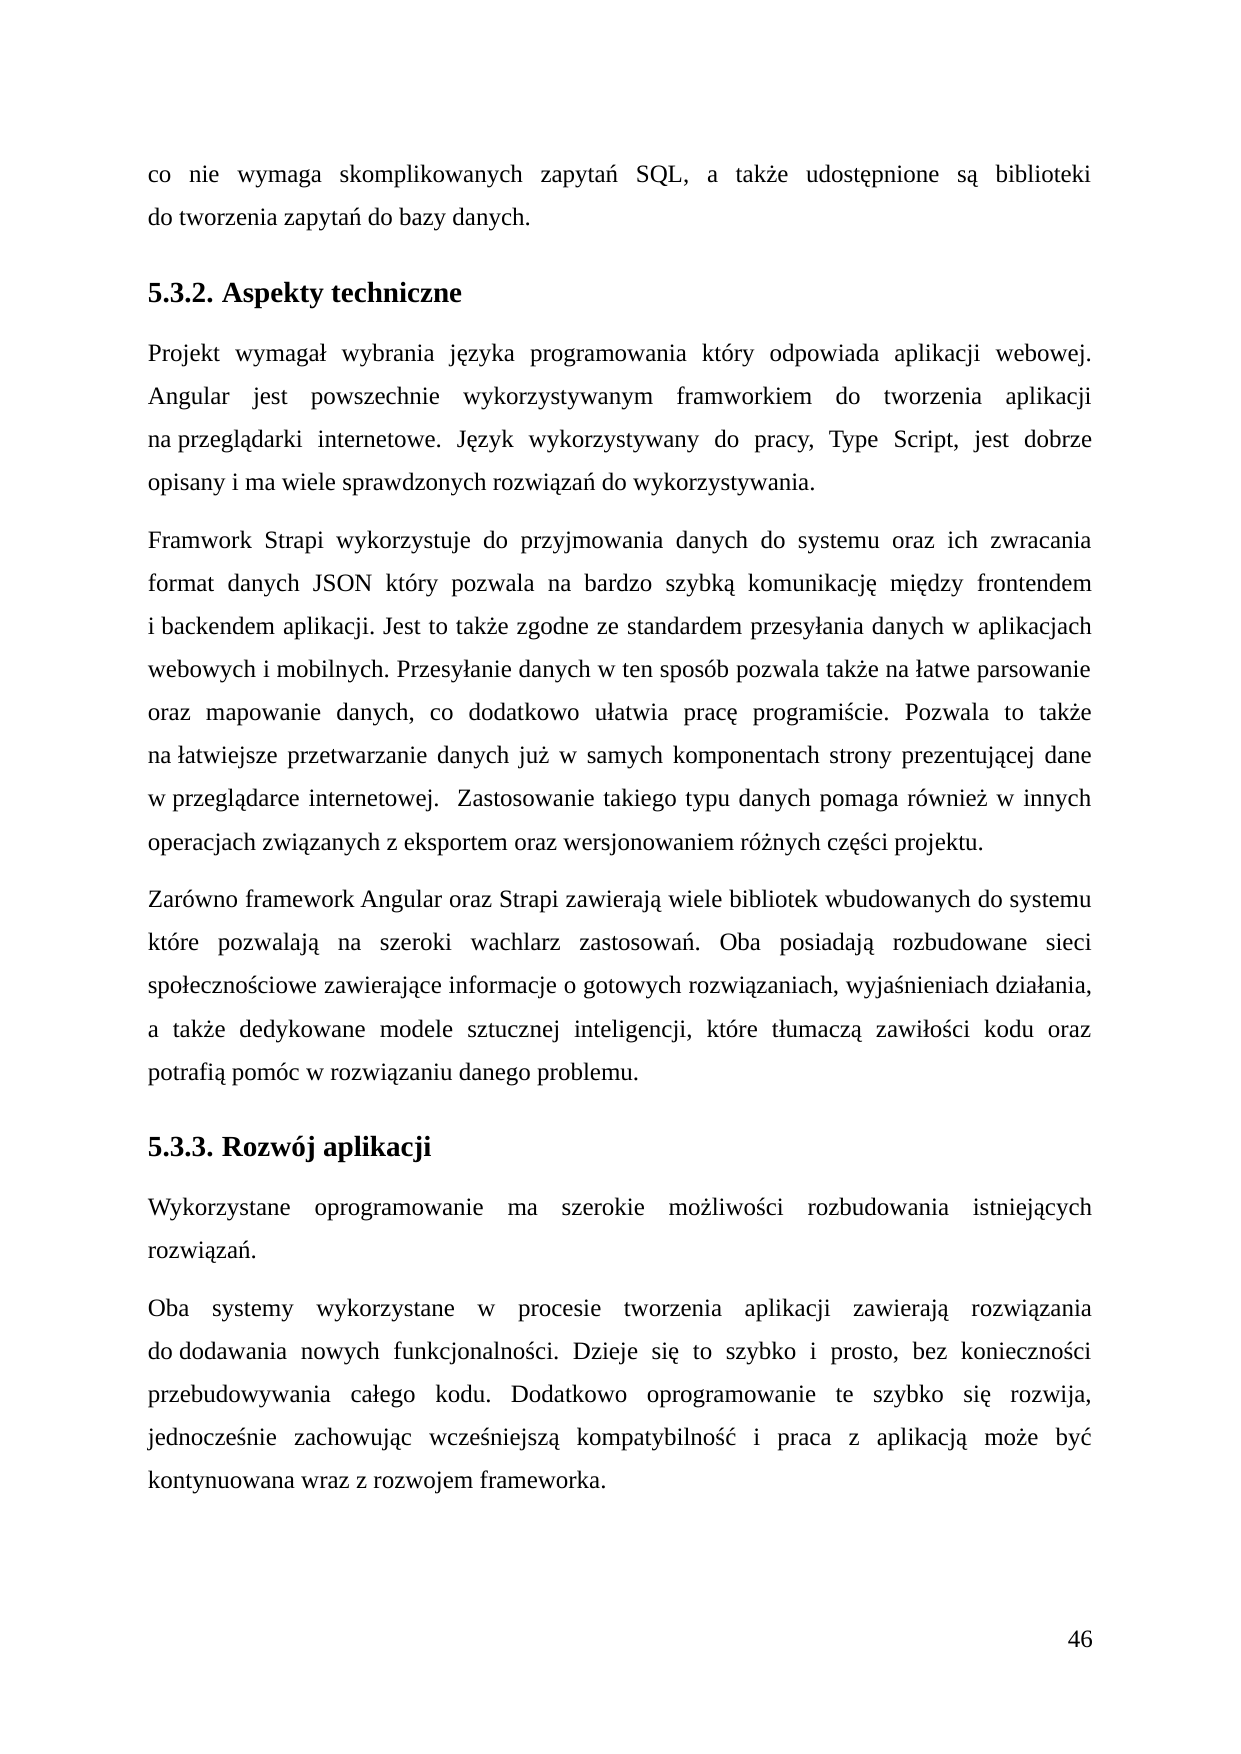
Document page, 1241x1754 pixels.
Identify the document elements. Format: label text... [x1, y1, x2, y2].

text Framwork Strapi wykorzystuje do przyjmowania danych do systemu oraz ich zwracania format danych JSON który pozwala na bardzo szybką komunikację między frontendem i backendem aplikacji. Jest to także zgodne ze standardem przesyłania danych w aplikacjach webowych i mobilnych. Przesyłanie danych w ten sposób pozwala także na łatwe parsowanie oraz mapowanie danych, co dodatkowo ułatwia pracę programiście. Pozwala to także na łatwiejsze przetwarzanie danych już w samych komponentach strony prezentującej dane w przeglądarce internetowej. Zastosowanie takiego typu danych pomaga również w innych operacjach związanych z eksportem oraz wersjonowaniem różnych części projektu. [148, 525, 1092, 855]
text Zarówno framework Angular oraz Strapi zawierają wiele bibliotek wbudowanych do systemu które pozwalają na szeroki wachlarz zastosowań. Oba posiadają rozbudowane sieci społecznościowe zawierające informacje o gotowych rozwiązaniach, wyjaśnieniach działania, a także dedykowane modele sztucznej inteligencji, które tłumaczą zawiłości kodu oraz potrafią pomóc w rozwiązaniu danego problemu. [148, 884, 1092, 1086]
text Oba systemy wykorzystane w procesie tworzenia aplikacji zawierają rozwiązania do dodawania nowych funkcjonalności. Dzieje się to szybko i prosto, bez konieczności przebudowywania całego kodu. Dodatkowo oprogramowanie te szybko się rozwija, jednocześnie zachowując wcześniejszą kompatybilność i praca z aplikacją może być kontynuowana wraz z rozwojem frameworka. [148, 1293, 1092, 1494]
subtitle Aspekty techniczne [148, 275, 1092, 308]
text Projekt wymagał wybrania języka programowania który odpowiada aplikacji webowej. Angular jest powszechnie wykorzystywanym framworkiem do tworzenia aplikacji na przeglądarki internetowe. Język wykorzystywany do pracy, Type Script, jest dobrze opisany i ma wiele sprawdzonych rozwiązań do wykorzystywania. [148, 338, 1092, 496]
text Wykorzystane oprogramowanie ma szerokie możliwości rozbudowania istniejących rozwiązań. [148, 1192, 1092, 1264]
text co nie wymaga skomplikowanych zapytań SQL, a także udostępnione są biblioteki do tworzenia zapytań do bazy danych. [148, 159, 1092, 231]
subtitle Rozwój aplikacji [148, 1129, 1092, 1163]
